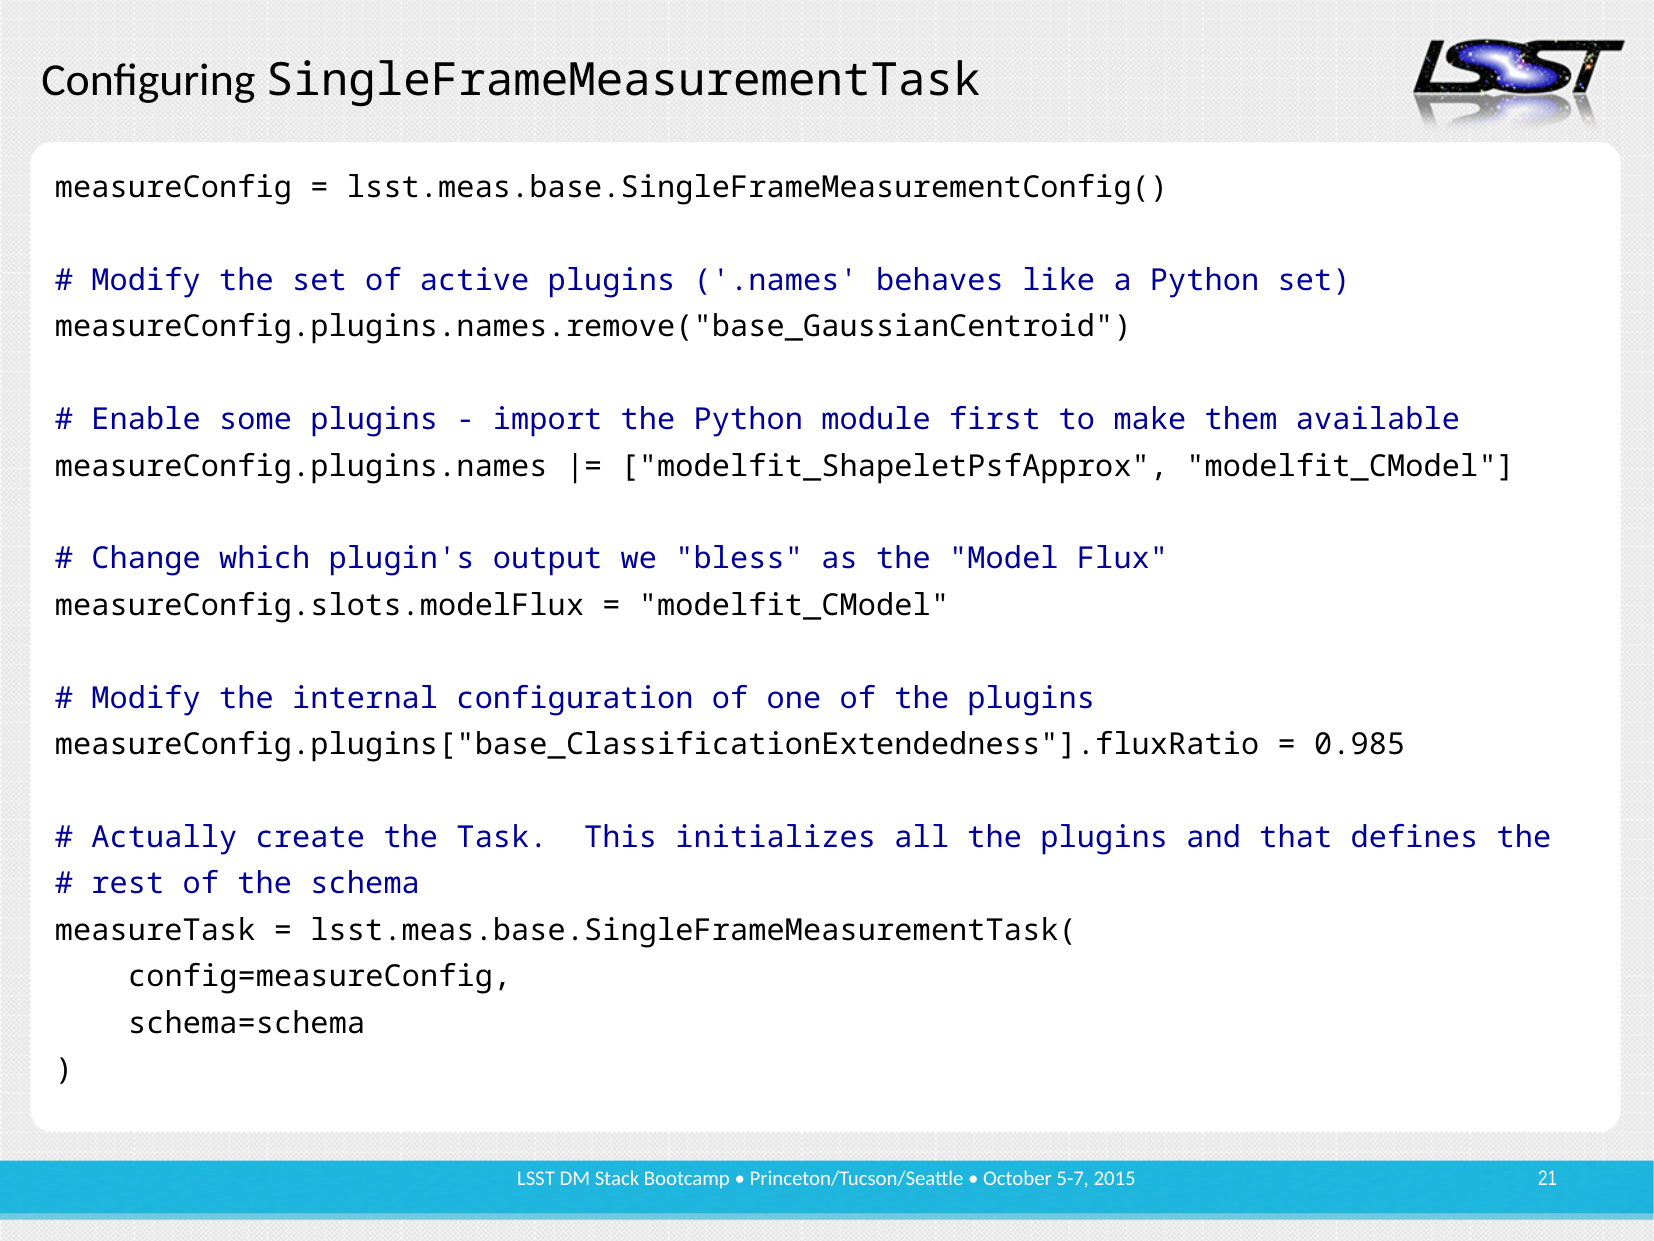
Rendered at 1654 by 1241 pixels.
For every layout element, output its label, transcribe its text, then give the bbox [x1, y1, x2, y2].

list measureConfig = lsst.meas.base.SingleFrameMeasurementConfig() # Modify the set of active plugins ('.names' behaves like a Python set) measureConfig.plugins.names.remove("base_GaussianCentroid") # Enable some plugins - import the Python module first to make them available measureConfig.plugins.names |= ["modelfit_ShapeletPsfApprox", "modelfit_CModel"] # Change which plugin's output we "bless" as the "Model Flux" measureConfig.slots.modelFlux = "modelfit_CModel" # Modify the internal configuration of one of the plugins measureConfig.plugins["base_ClassificationExtendedness"].fluxRatio = 0.985 # Actually create the Task. This initializes all the plugins and that defines the # rest of the schema measureTask = lsst.meas.base.SingleFrameMeasurementTask( config=measureConfig, schema=schema ) [55, 165, 1599, 1103]
title Configuring SingleFrameMeasurementTask [41, 27, 1161, 129]
picture [0, 0, 1654, 1241]
